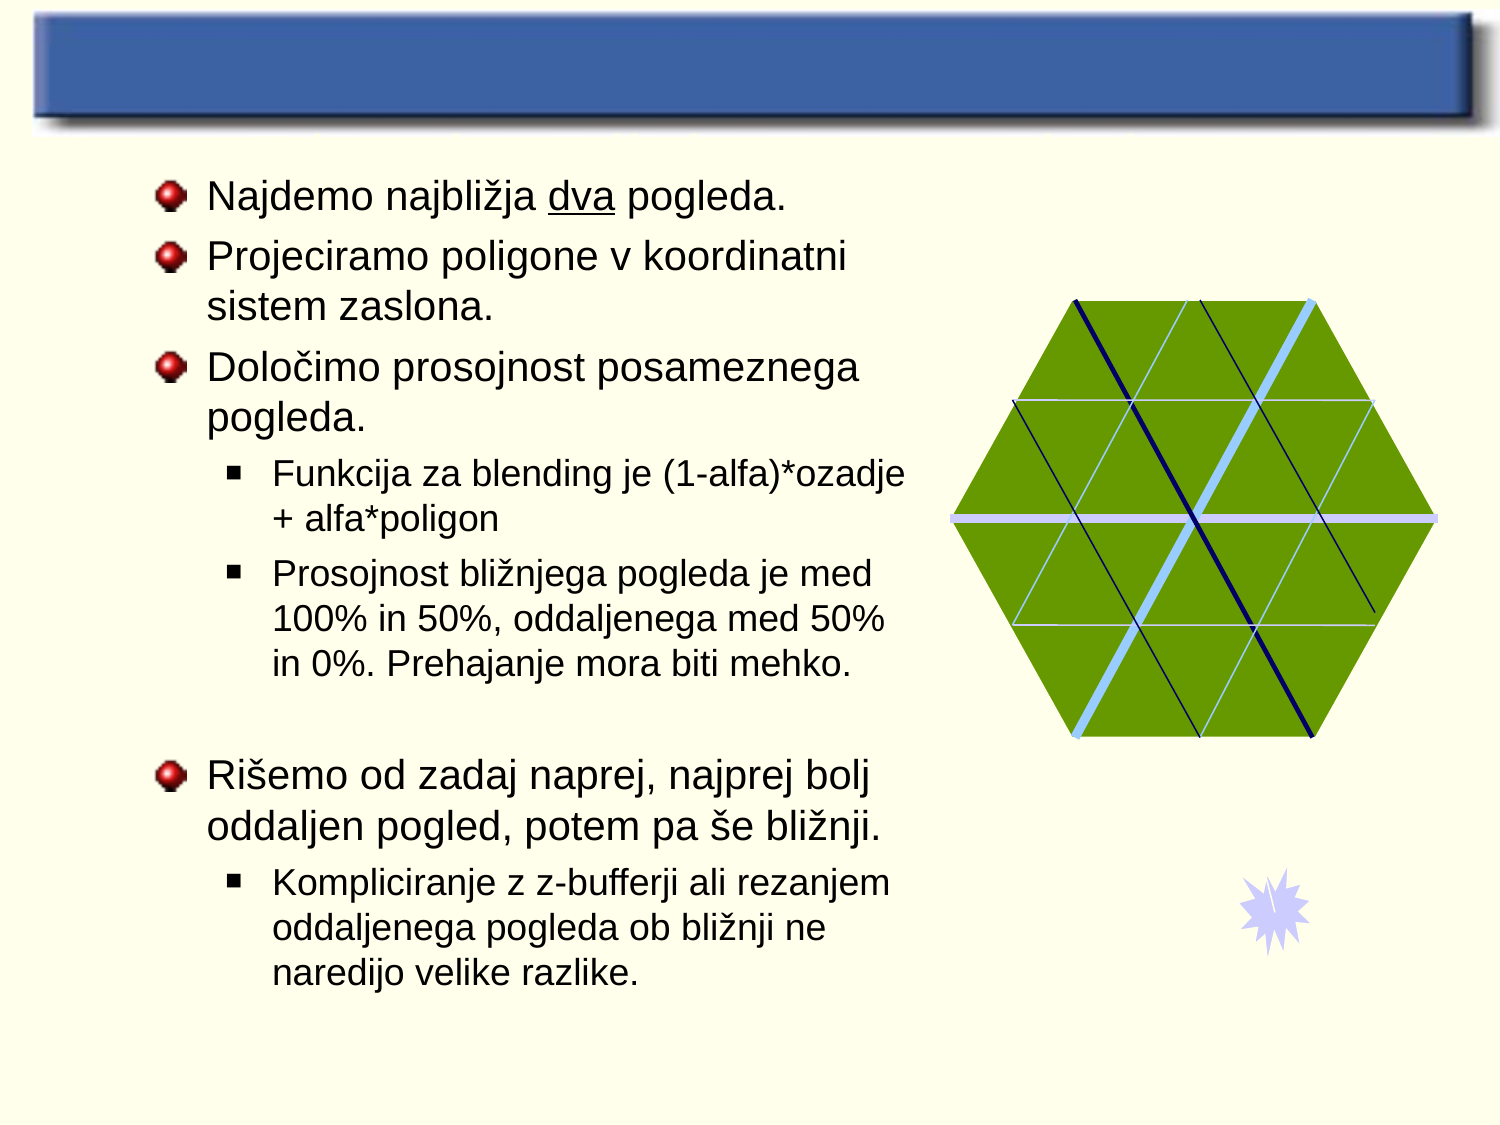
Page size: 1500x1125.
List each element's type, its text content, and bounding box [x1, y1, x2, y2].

text_box [1141, 626, 1252, 734]
list Najdemo najbližja dva pogleda. Projeciramo poligone v koordinatni sistem zaslona. Določimo prosojnost posameznega pogleda. Funkcija za blending je (1-alfa)*ozadje + alfa*poligon Prosojnost bližnjega pogleda je med 100% in 50%, oddaljenega med 50% in 0%. Prehajanje mora biti mehko. Rišemo od zadaj naprej, najprej bolj oddaljen pogled, potem pa še bližnji. Kompliciranje z z-bufferji ali rezanjem oddaljenega pogleda ob bližnji ne naredijo velike razlike. [135, 160, 936, 1061]
text_box [1237, 862, 1313, 963]
text_box [1143, 528, 1247, 624]
text_box [1015, 523, 1133, 624]
text_box [952, 405, 1072, 514]
text_box [1265, 302, 1371, 399]
text_box [1320, 404, 1435, 514]
text_box [1076, 409, 1187, 514]
text_box [952, 523, 1129, 735]
text_box [1200, 523, 1309, 624]
text_box [1078, 299, 1186, 399]
text_box [1083, 523, 1185, 617]
title Risanje poljubnega pogleda 1 [150, 24, 1351, 213]
text_box [1202, 637, 1309, 738]
text_box [1136, 299, 1253, 399]
text_box [1258, 523, 1436, 738]
text_box [1134, 401, 1251, 510]
text_box [1201, 299, 1307, 394]
text_box [1015, 401, 1129, 507]
text_box [1261, 401, 1372, 507]
picture [32, 9, 1500, 137]
text_box [1203, 409, 1316, 514]
text_box [1016, 299, 1125, 399]
text_box [1081, 632, 1198, 738]
